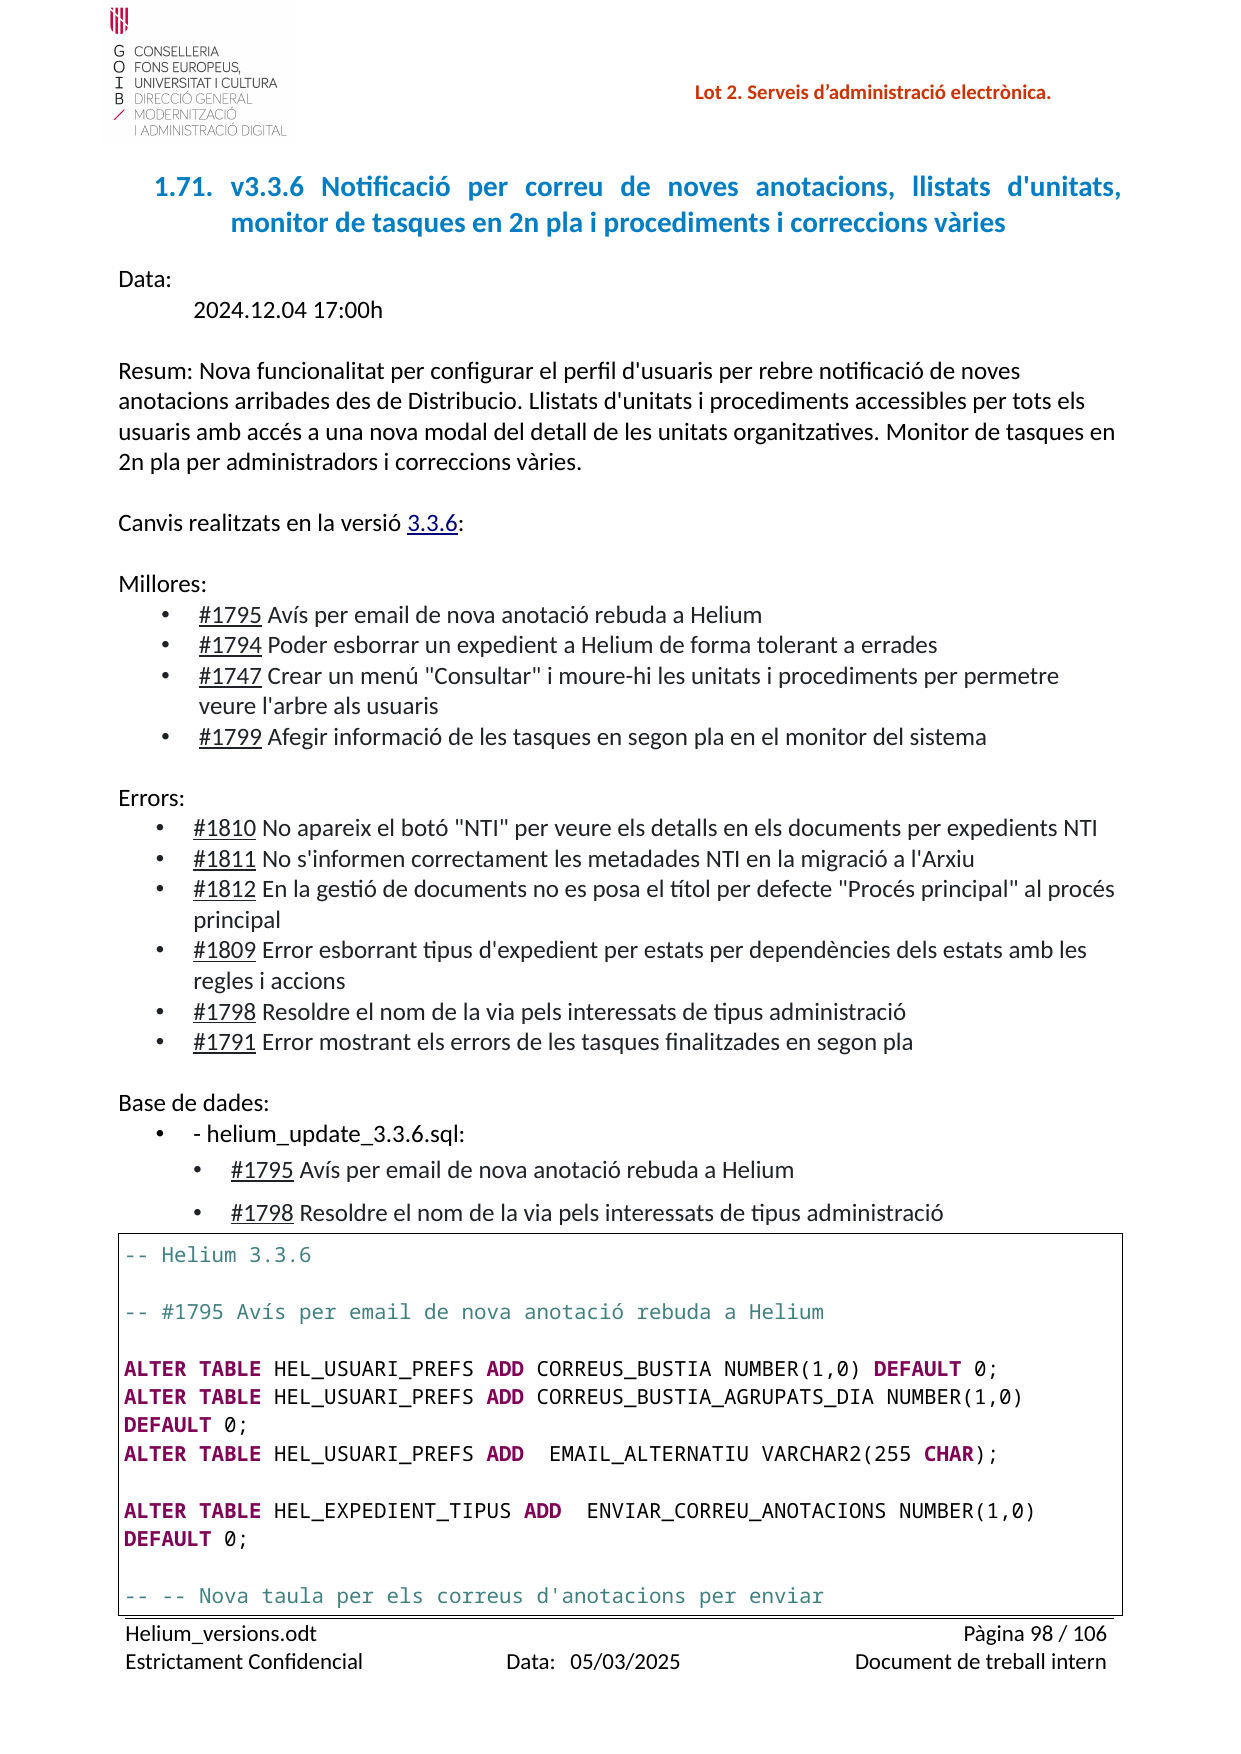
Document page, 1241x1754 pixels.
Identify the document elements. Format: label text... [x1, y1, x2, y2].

list #1811 No s'informen correctament les metadades NTI en la migració a l'Arxiu [156, 843, 1122, 874]
table_header -- Helium 3.3.6 -- #1795 Avís per email de nova anotació rebuda a Helium ALTER TABLE HEL_USUARI_PREFS ADD CORREUS_BUSTIA NUMBER(1,0) DEFAULT 0; ALTER TABLE HEL_USUARI_PREFS ADD CORREUS_BUSTIA_AGRUPATS_DIA NUMBER(1,0) DEFAULT 0; ALTER TABLE HEL_USUARI_PREFS ADD EMAIL_ALTERNATIU VARCHAR2(255 CHAR); ALTER TABLE HEL_EXPEDIENT_TIPUS ADD ENVIAR_CORREU_ANOTACIONS NUMBER(1,0) DEFAULT 0; -- -- Nova taula per els correus d'anotacions per enviar [119, 1234, 1122, 1615]
text Resum: Nova funcionalitat per configurar el perfil d'usuaris per rebre notificació de noves anotacions arribades des de Distribucio. Llistats d'unitats i procediments accessibles per tots els usuaris amb accés a una nova modal del detall de les unitats organitzatives. Monitor de tasques en 2n pla per administradors i correccions vàries. [118, 355, 1122, 477]
list #1791 Error mostrant els errors de les tasques finalitzades en segon pla [156, 1026, 1122, 1057]
list #1798 Resoldre el nom de la via pels interessats de tipus administració [156, 996, 1122, 1026]
list #1747 Crear un menú "Consultar" i moure-hi les unitats i procediments per permetre veure l'arbre als usuaris [161, 660, 1122, 721]
picture [100, 0, 297, 144]
subtitle v3.3.6 Notificació per correu de noves anotacions, llistats d'unitats, monitor de tasques en 2n pla i procediments i correccions vàries [153, 168, 1122, 239]
list #1812 En la gestió de documents no es posa el títol per defecte "Procés principal" al procés principal [156, 874, 1122, 935]
list #1809 Error esborrant tipus d'expedient per estats per dependències dels estats amb les regles i accions [156, 935, 1122, 996]
text Data: [118, 263, 1122, 294]
list #1810 No apareix el botó "NTI" per veure els detalls en els documents per expedients NTI [156, 813, 1122, 843]
text Base de dades: [118, 1087, 1122, 1118]
text Errors: [118, 782, 1122, 813]
list #1799 Afegir informació de les tasques en segon pla en el monitor del sistema [161, 721, 1122, 752]
list #1795 Avís per email de nova anotació rebuda a Helium [161, 599, 1122, 629]
list - helium_update_3.3.6.sql: [156, 1118, 1122, 1148]
list #1794 Poder esborrar un expedient a Helium de forma tolerant a errades [161, 629, 1122, 660]
text 2024.12.04 17:00h [118, 294, 1122, 324]
list #1795 Avís per email de nova anotació rebuda a Helium [193, 1154, 1122, 1185]
text Millores: [118, 568, 1122, 599]
text Canvis realitzats en la versió 3.3.6: [118, 507, 1122, 538]
list #1798 Resoldre el nom de la via pels interessats de tipus administració [193, 1197, 1122, 1227]
